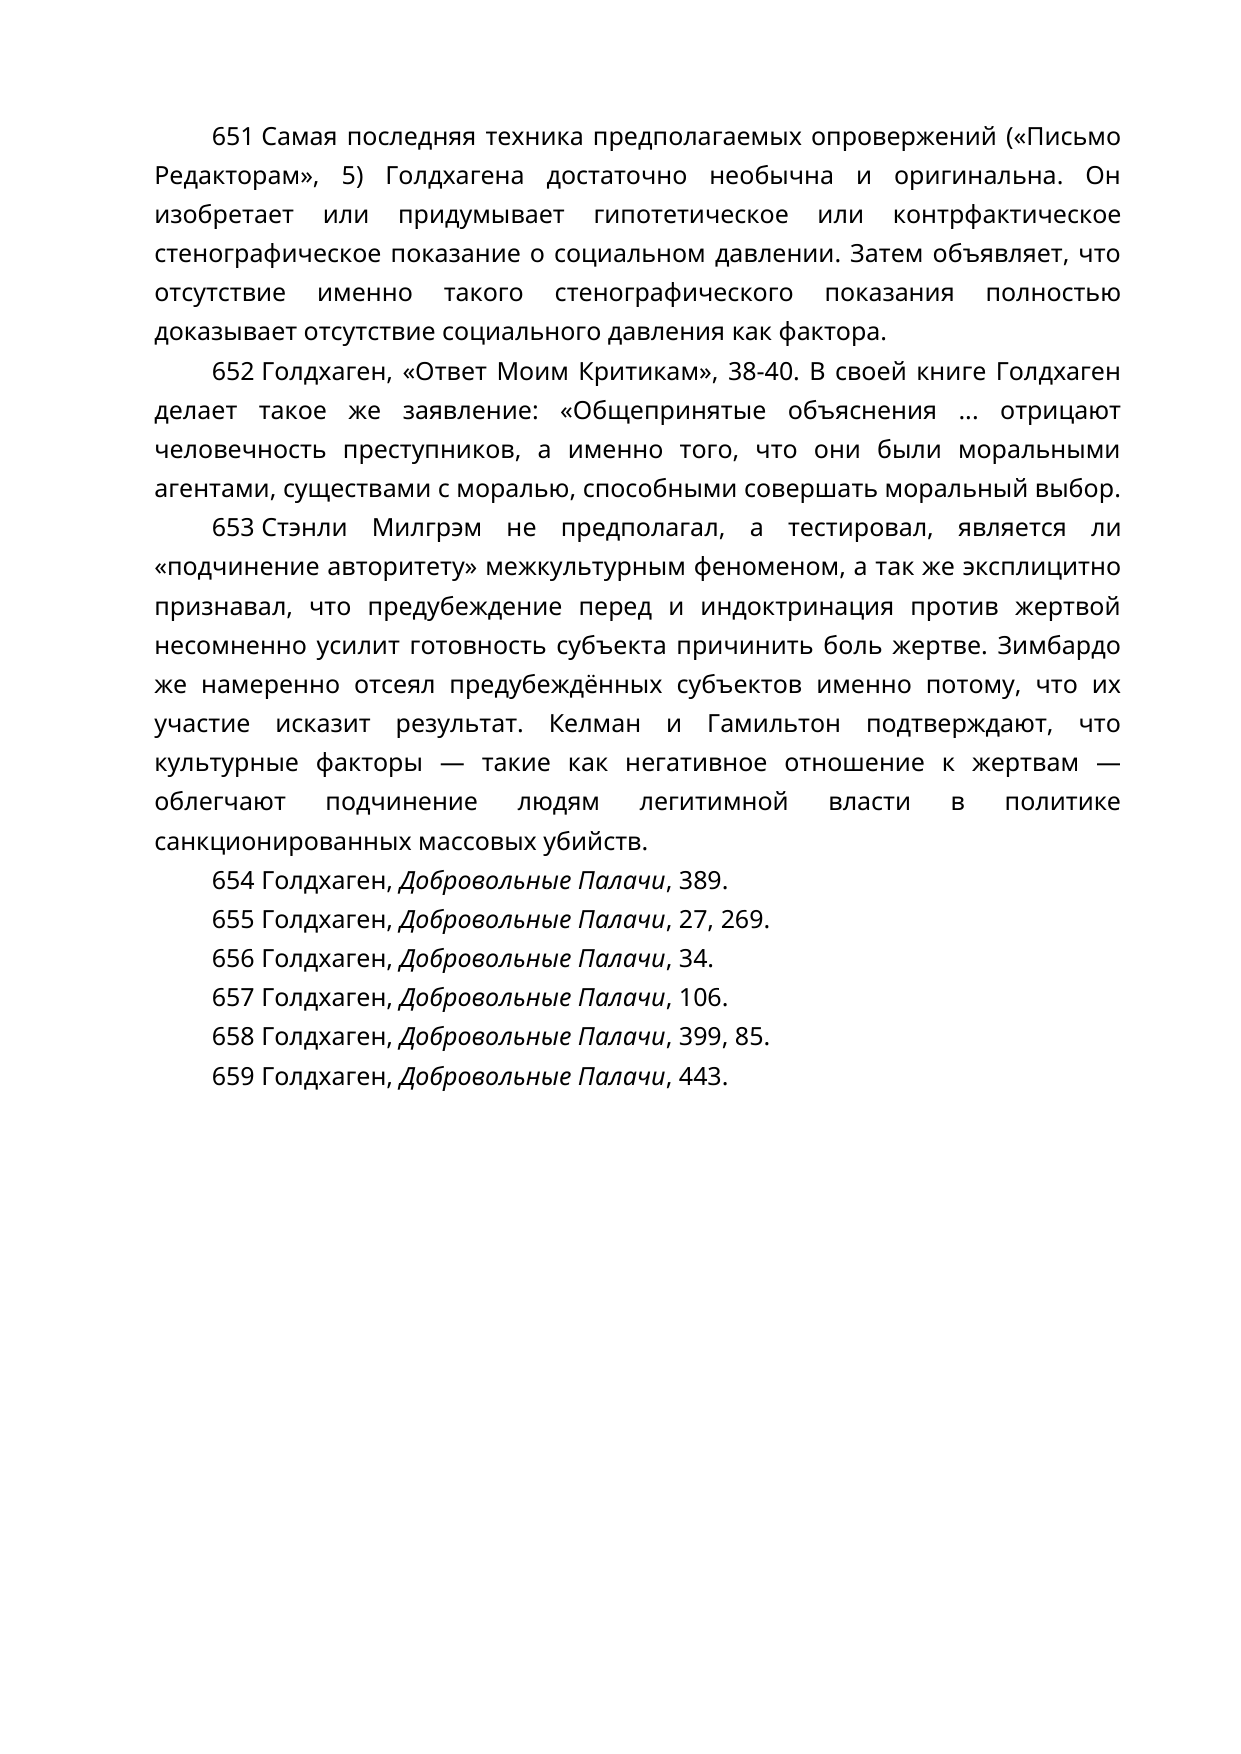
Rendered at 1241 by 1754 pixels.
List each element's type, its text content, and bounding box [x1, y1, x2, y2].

text Стэнли Милгрэм не предполагал, а тестировал, является ли «подчинение авторитету» межкультурным феноменом, а так же эксплицитно признавал, что предубеждение перед и индоктринация против жертвой несомненно усилит готовность субъекта причинить боль жертве. Зимбардо же намеренно отсеял предубеждённых субъектов именно потому, что их участие исказит результат. Келман и Гамильтон подтверждают, что культурные факторы — такие как негативное отношение к жертвам — облегчают подчинение людям легитимной власти в политике санкционированных массовых убийств. [118, 510, 1122, 857]
text Голдхаген, Добровольные Палачи, 389. [118, 862, 1122, 896]
text Голдхаген, Добровольные Палачи, 106. [118, 980, 1122, 1014]
text Голдхаген, Добровольные Палачи, 399, 85. [118, 1019, 1122, 1053]
text Голдхаген, Добровольные Палачи, 27, 269. [118, 901, 1122, 936]
text Голдхаген, Добровольные Палачи, 443. [118, 1058, 1122, 1092]
text Самая последняя техника предполагаемых опровержений («Письмо Редакторам», 5) Голдхагена достаточно необычна и оригинальна. Он изобретает или придумывает гипотетическое или контрфактическое стенографическое показание о социальном давлении. Затем объявляет, что отсутствие именно такого стенографического показания полностью доказывает отсутствие социального давления как фактора. [118, 118, 1122, 348]
text Голдхаген, «Ответ Моим Критикам», 38-40. В своей книге Голдхаген делает такое же заявление: «Общепринятые объяснения ... отрицают человечность преступников, а именно того, что они были моральными агентами, существами с моралью, способными совершать моральный выбор. [118, 353, 1122, 505]
text Голдхаген, Добровольные Палачи, 34. [118, 941, 1122, 975]
